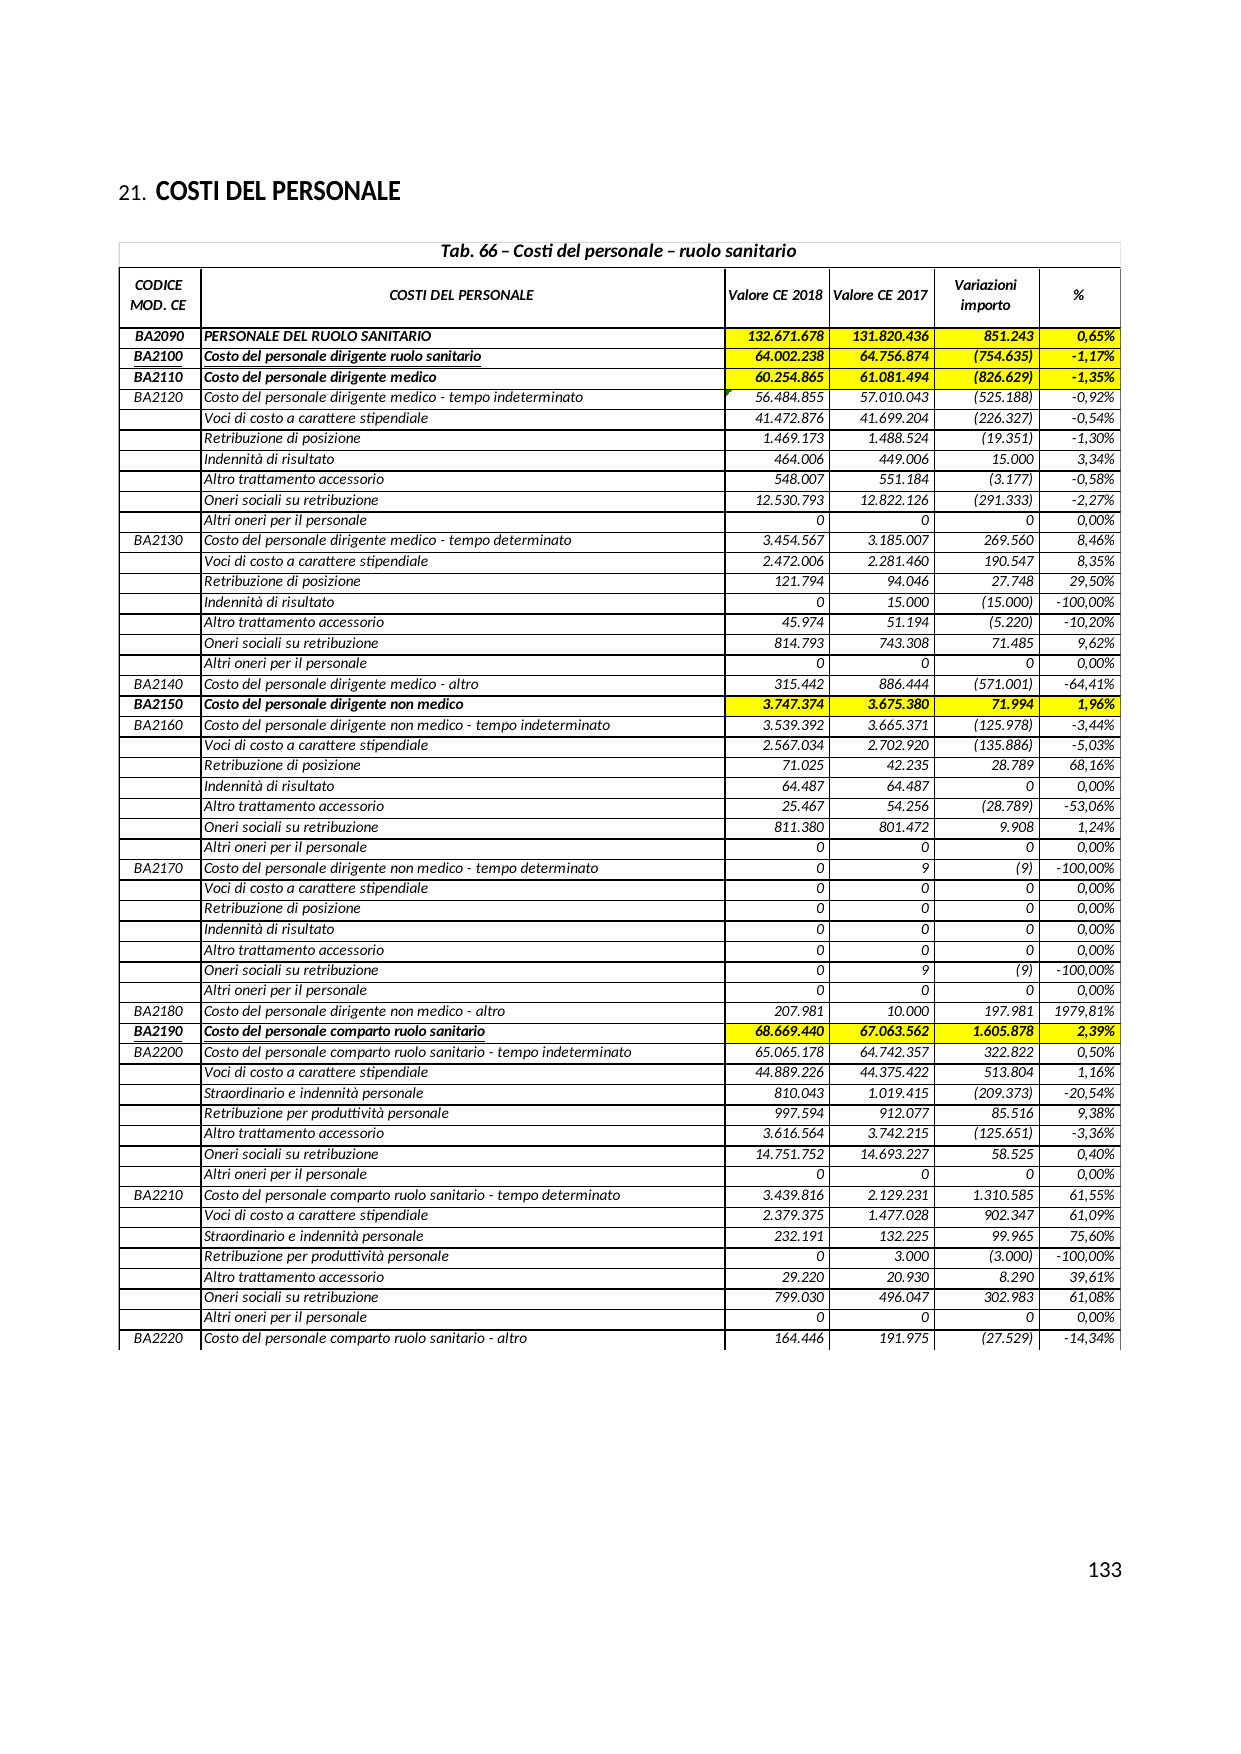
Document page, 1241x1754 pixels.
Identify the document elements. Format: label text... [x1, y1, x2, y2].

list COSTI DEL PERSONALE [118, 177, 1122, 206]
